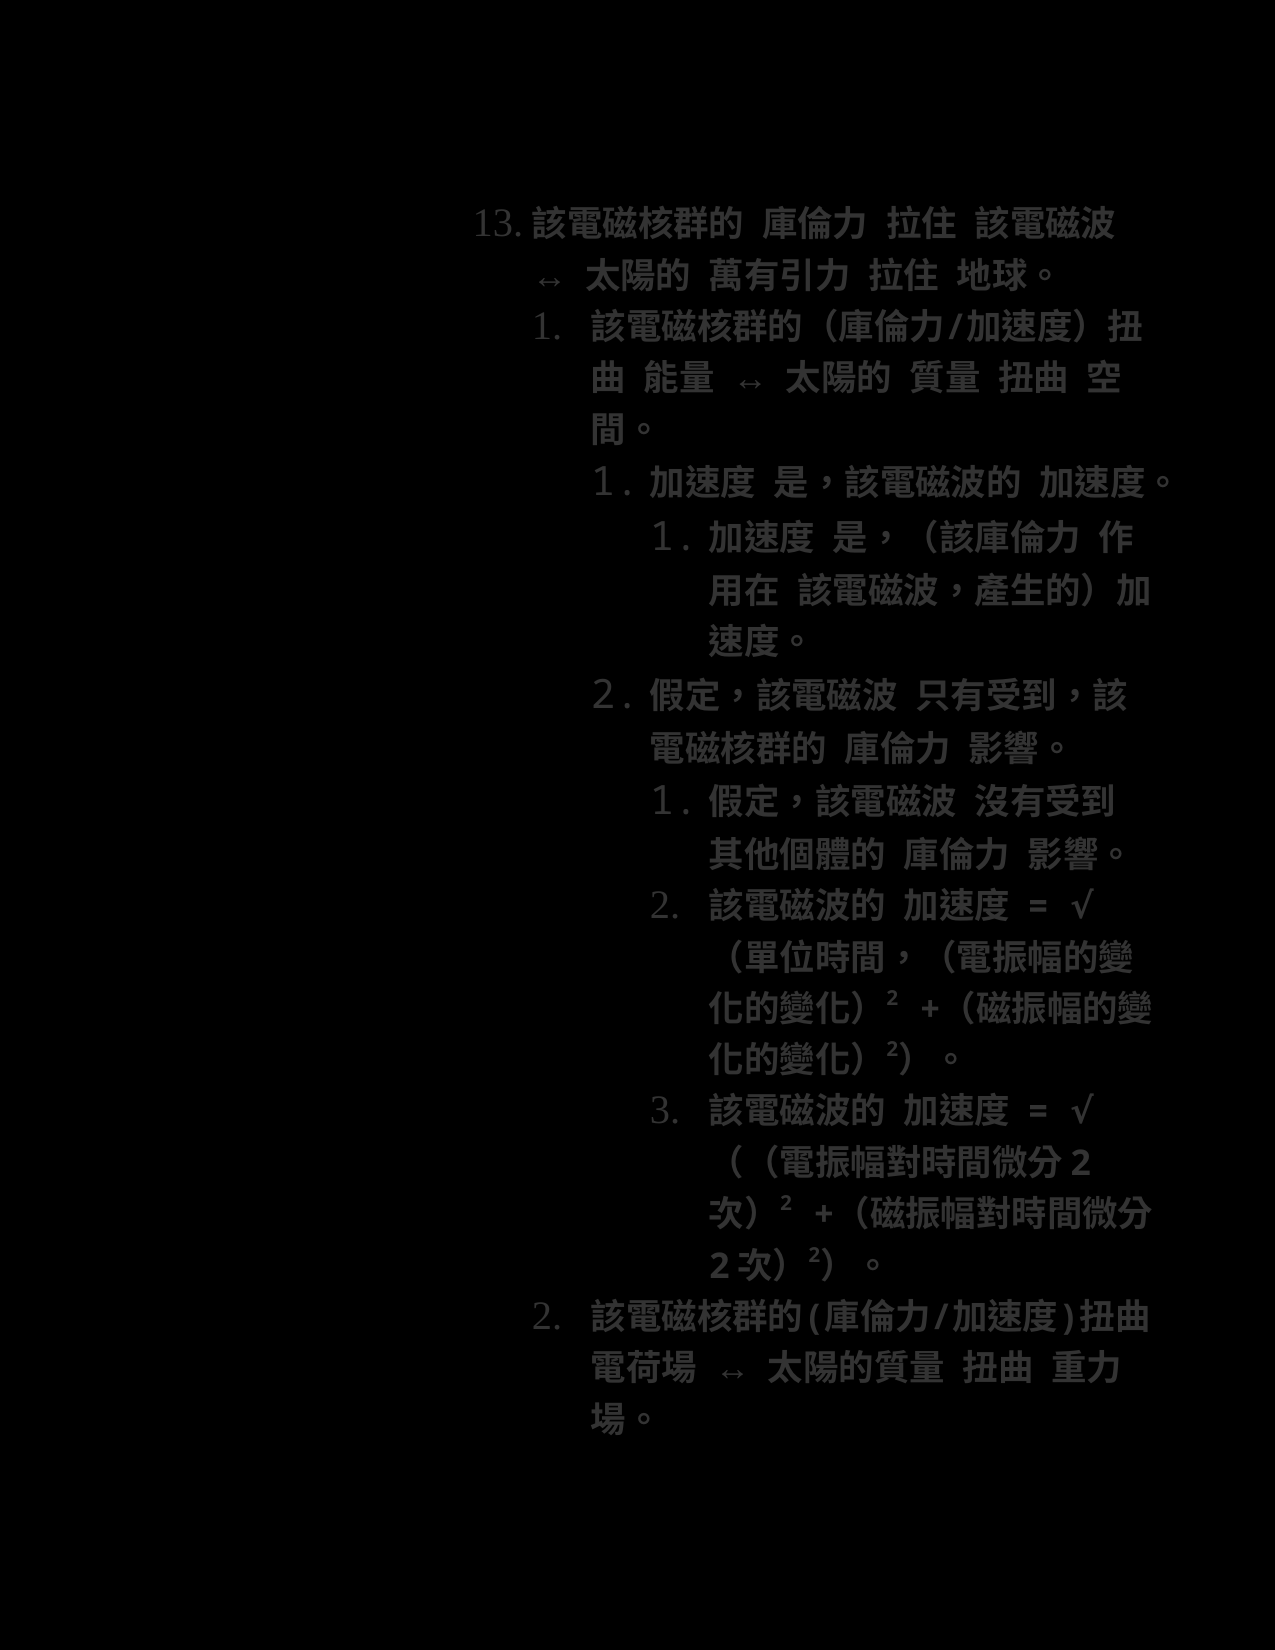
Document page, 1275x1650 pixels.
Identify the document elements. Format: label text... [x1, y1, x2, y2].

list 該電磁核群的（庫倫力/加速度）扭曲 能量 ↔ 太陽的 質量 扭曲 空間。 [532, 298, 1157, 452]
list 該電磁核群的 庫倫力 拉住 該電磁波 ↔ 太陽的 萬有引力 拉住 地球。 [472, 196, 1157, 298]
list 加速度 是，該電磁波的 加速度。 [591, 452, 1157, 507]
list 假定，該電磁波 只有受到，該電磁核群的 庫倫力 影響。 [591, 665, 1157, 771]
list 該電磁波的 加速度 = √（（電振幅對時間微分2次）2 +（磁振幅對時間微分2次）2）。 [649, 1083, 1157, 1288]
list 加速度 是，（該庫倫力 作用在 該電磁波，產生的）加速度。 [649, 507, 1157, 665]
list 假定，該電磁波 沒有受到 其他個體的 庫倫力 影響。 [649, 771, 1157, 878]
list 該電磁波的 加速度 = √（單位時間，（電振幅的變化的變化）2 +（磁振幅的變化的變化）2）。 [649, 878, 1157, 1083]
list 該電磁核群的(庫倫力/加速度)扭曲 電荷場 ↔ 太陽的質量 扭曲 重力場。 [532, 1288, 1157, 1442]
